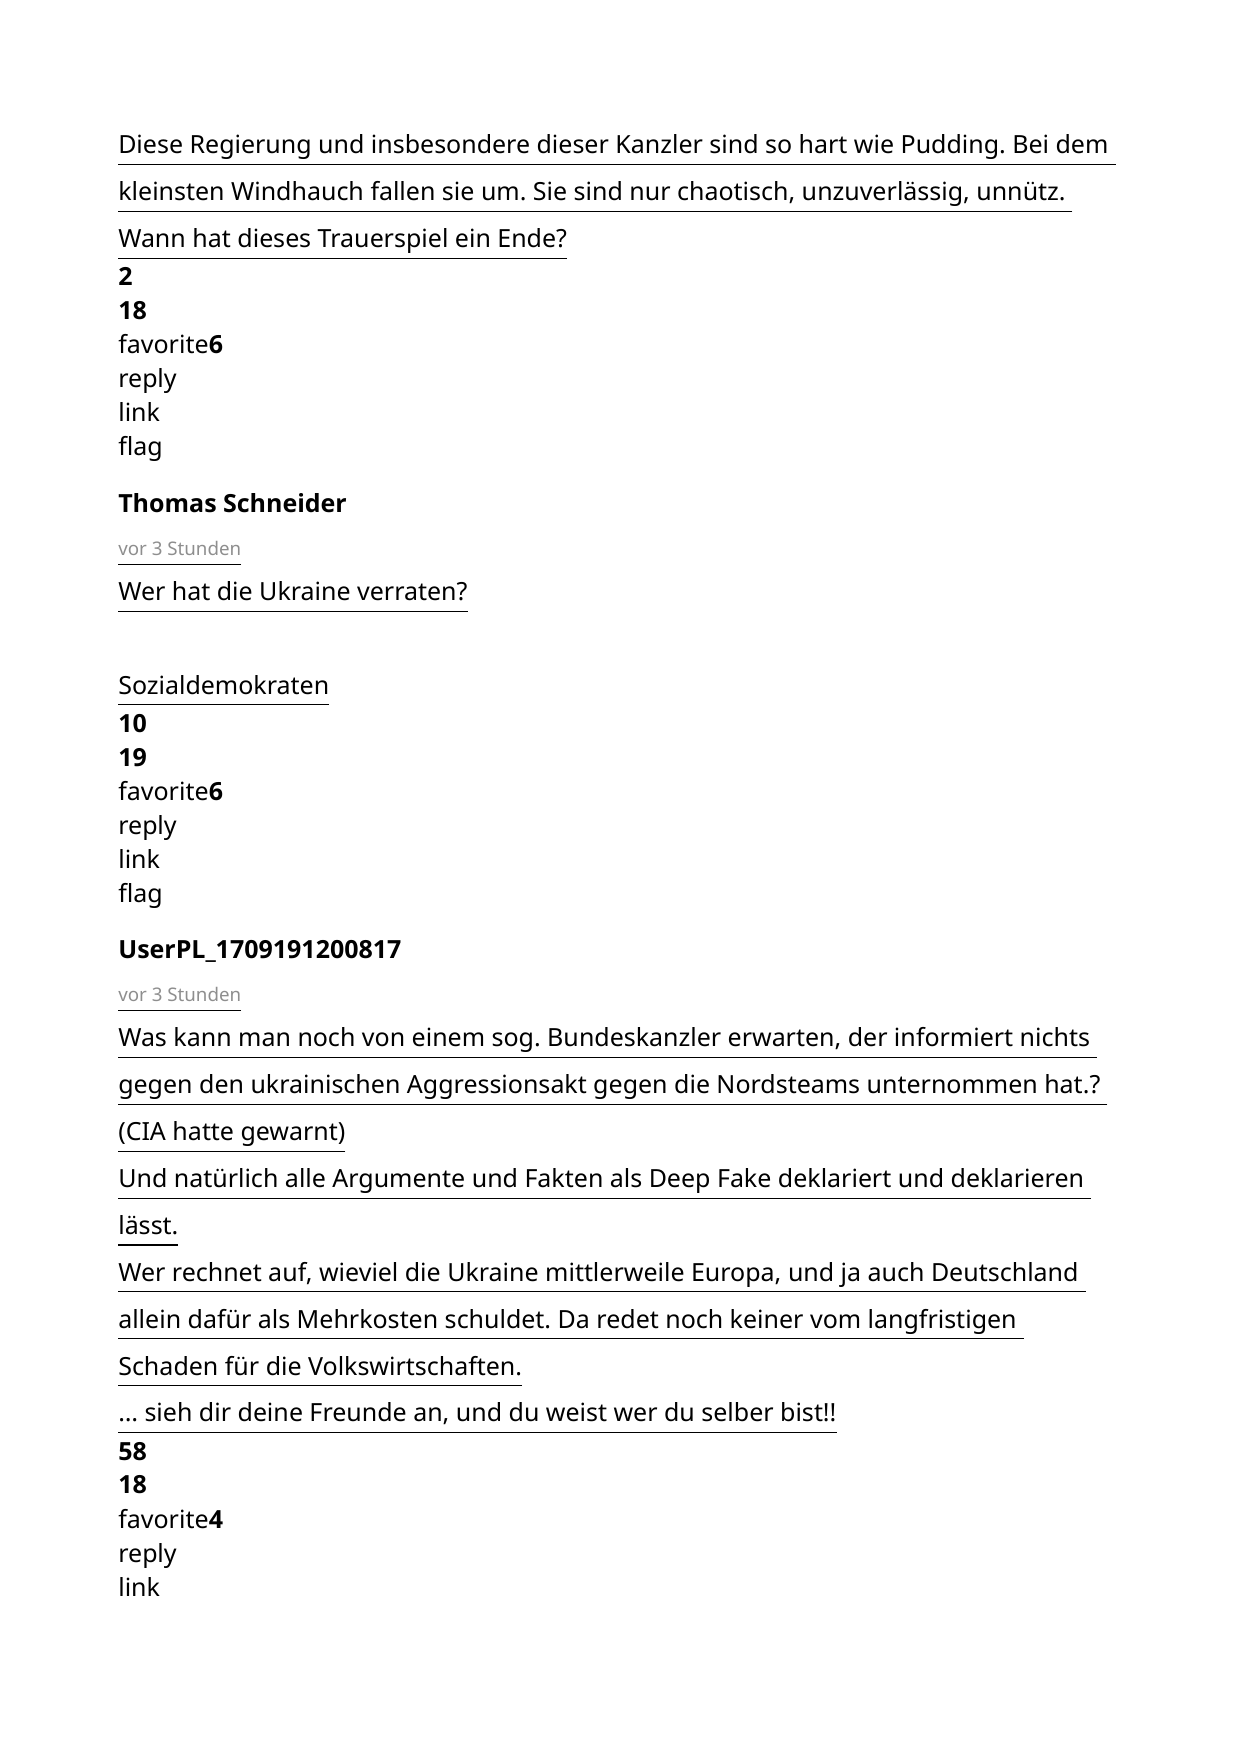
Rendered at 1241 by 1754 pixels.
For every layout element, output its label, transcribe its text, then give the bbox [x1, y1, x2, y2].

text 10 [118, 705, 1122, 739]
text favorite6 [118, 773, 1122, 807]
text flag [118, 876, 1122, 910]
text link [118, 842, 1122, 876]
text reply [118, 361, 1122, 395]
text 58 [118, 1433, 1122, 1467]
text reply [118, 1535, 1122, 1569]
text Thomas Schneider [118, 479, 1114, 519]
text favorite4 [118, 1501, 1122, 1535]
text link [118, 1569, 1122, 1603]
text Wer hat die Ukraine verraten? Sozialdemokraten [118, 565, 1122, 705]
text 18 [118, 1467, 1122, 1501]
text favorite6 [118, 327, 1122, 361]
text Diese Regierung und insbesondere dieser Kanzler sind so hart wie Pudding. Bei dem kleinsten Windhauch fallen sie um. Sie sind nur chaotisch, unzuverlässig, unnütz. Wann hat dieses Trauerspiel ein Ende? [118, 118, 1122, 259]
text 2 [118, 259, 1122, 293]
text link [118, 395, 1122, 429]
text flag [118, 429, 1122, 463]
text Was kann man noch von einem sog. Bundeskanzler erwarten, der informiert nichts gegen den ukrainischen Aggressionsakt gegen die Nordsteams unternommen hat.? (CIA hatte gewarnt) Und natürlich alle Argumente und Fakten als Deep Fake deklariert und deklarieren lässt. Wer rechnet auf, wieviel die Ukraine mittlerweile Europa, und ja auch Deutschland allein dafür als Mehrkosten schuldet. Da redet noch keiner vom langfristigen Schaden für die Volkswirtschaften. … sieh dir deine Freunde an, und du weist wer du selber bist!! [118, 1011, 1122, 1433]
text 18 [118, 293, 1122, 327]
text reply [118, 807, 1122, 842]
text UserPL_1709191200817 [118, 925, 1114, 966]
text 19 [118, 739, 1122, 773]
text vor 3 Stunden [118, 535, 1122, 565]
text vor 3 Stunden [118, 982, 1122, 1011]
